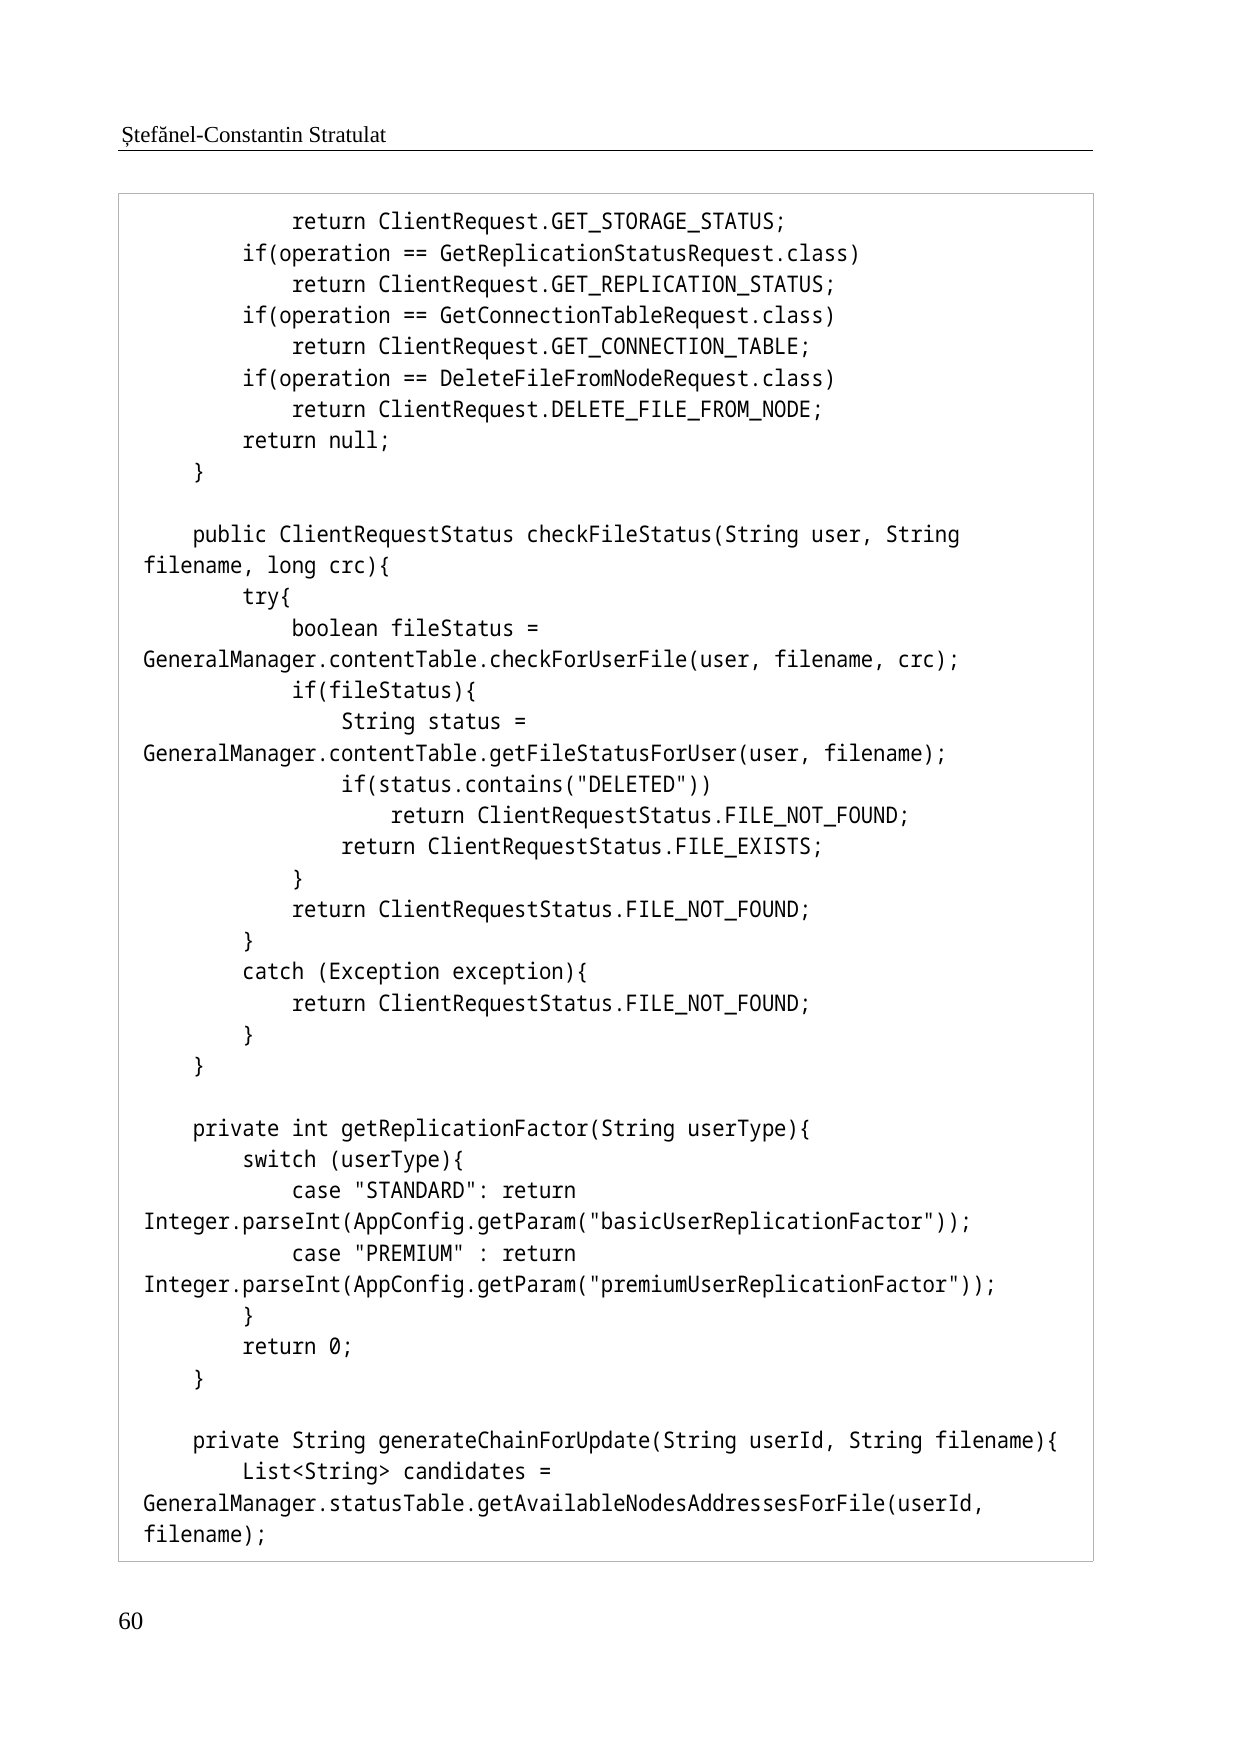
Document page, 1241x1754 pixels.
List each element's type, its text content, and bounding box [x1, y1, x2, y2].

text List<String> candidates = GeneralManager.statusTable.getAvailableNodesAddressesForFile(userId, filename); [119, 1443, 1093, 1561]
text if(operation == GetConnectionTableRequest.class) [119, 286, 1093, 318]
text return ClientRequestStatus.FILE_NOT_FOUND; [119, 786, 1093, 818]
text return ClientRequest.GET_CONNECTION_TABLE; [119, 318, 1093, 349]
text String status = GeneralManager.contentTable.getFileStatusForUser(user, filename); [119, 693, 1093, 755]
text } [119, 1036, 1093, 1080]
text } [119, 911, 1093, 943]
text if(operation == GetReplicationStatusRequest.class) [119, 224, 1093, 255]
text return ClientRequestStatus.FILE_NOT_FOUND; [119, 974, 1093, 1005]
text return ClientRequestStatus.FILE_NOT_FOUND; [119, 880, 1093, 911]
text return ClientRequestStatus.FILE_EXISTS; [119, 818, 1093, 849]
text return ClientRequest.GET_REPLICATION_STATUS; [119, 255, 1093, 286]
text private int getReplicationFactor(String userType){ [119, 1099, 1093, 1130]
text } [119, 849, 1093, 880]
text private String generateChainForUpdate(String userId, String filename){ [119, 1411, 1093, 1443]
text return ClientRequest.DELETE_FILE_FROM_NODE; [119, 380, 1093, 411]
text boolean fileStatus = GeneralManager.contentTable.checkForUserFile(user, filename, crc); [119, 599, 1093, 661]
text case "PREMIUM" : return Integer.parseInt(AppConfig.getParam("premiumUserReplicationFactor")); [119, 1224, 1093, 1286]
text case "STANDARD": return Integer.parseInt(AppConfig.getParam("basicUserReplicationFactor")); [119, 1161, 1093, 1224]
text if(fileStatus){ [119, 661, 1093, 693]
text if(operation == DeleteFileFromNodeRequest.class) [119, 349, 1093, 380]
text if(status.contains("DELETED")) [119, 755, 1093, 786]
text } [119, 1286, 1093, 1318]
text try{ [119, 568, 1093, 599]
text } [119, 1349, 1093, 1393]
text return ClientRequest.GET_STORAGE_STATUS; [119, 194, 1093, 224]
text } [119, 1005, 1093, 1036]
text return 0; [119, 1318, 1093, 1349]
text return null; [119, 411, 1093, 443]
text switch (userType){ [119, 1130, 1093, 1161]
text } [119, 443, 1093, 486]
text public ClientRequestStatus checkFileStatus(String user, String filename, long crc){ [119, 505, 1093, 568]
text catch (Exception exception){ [119, 943, 1093, 974]
